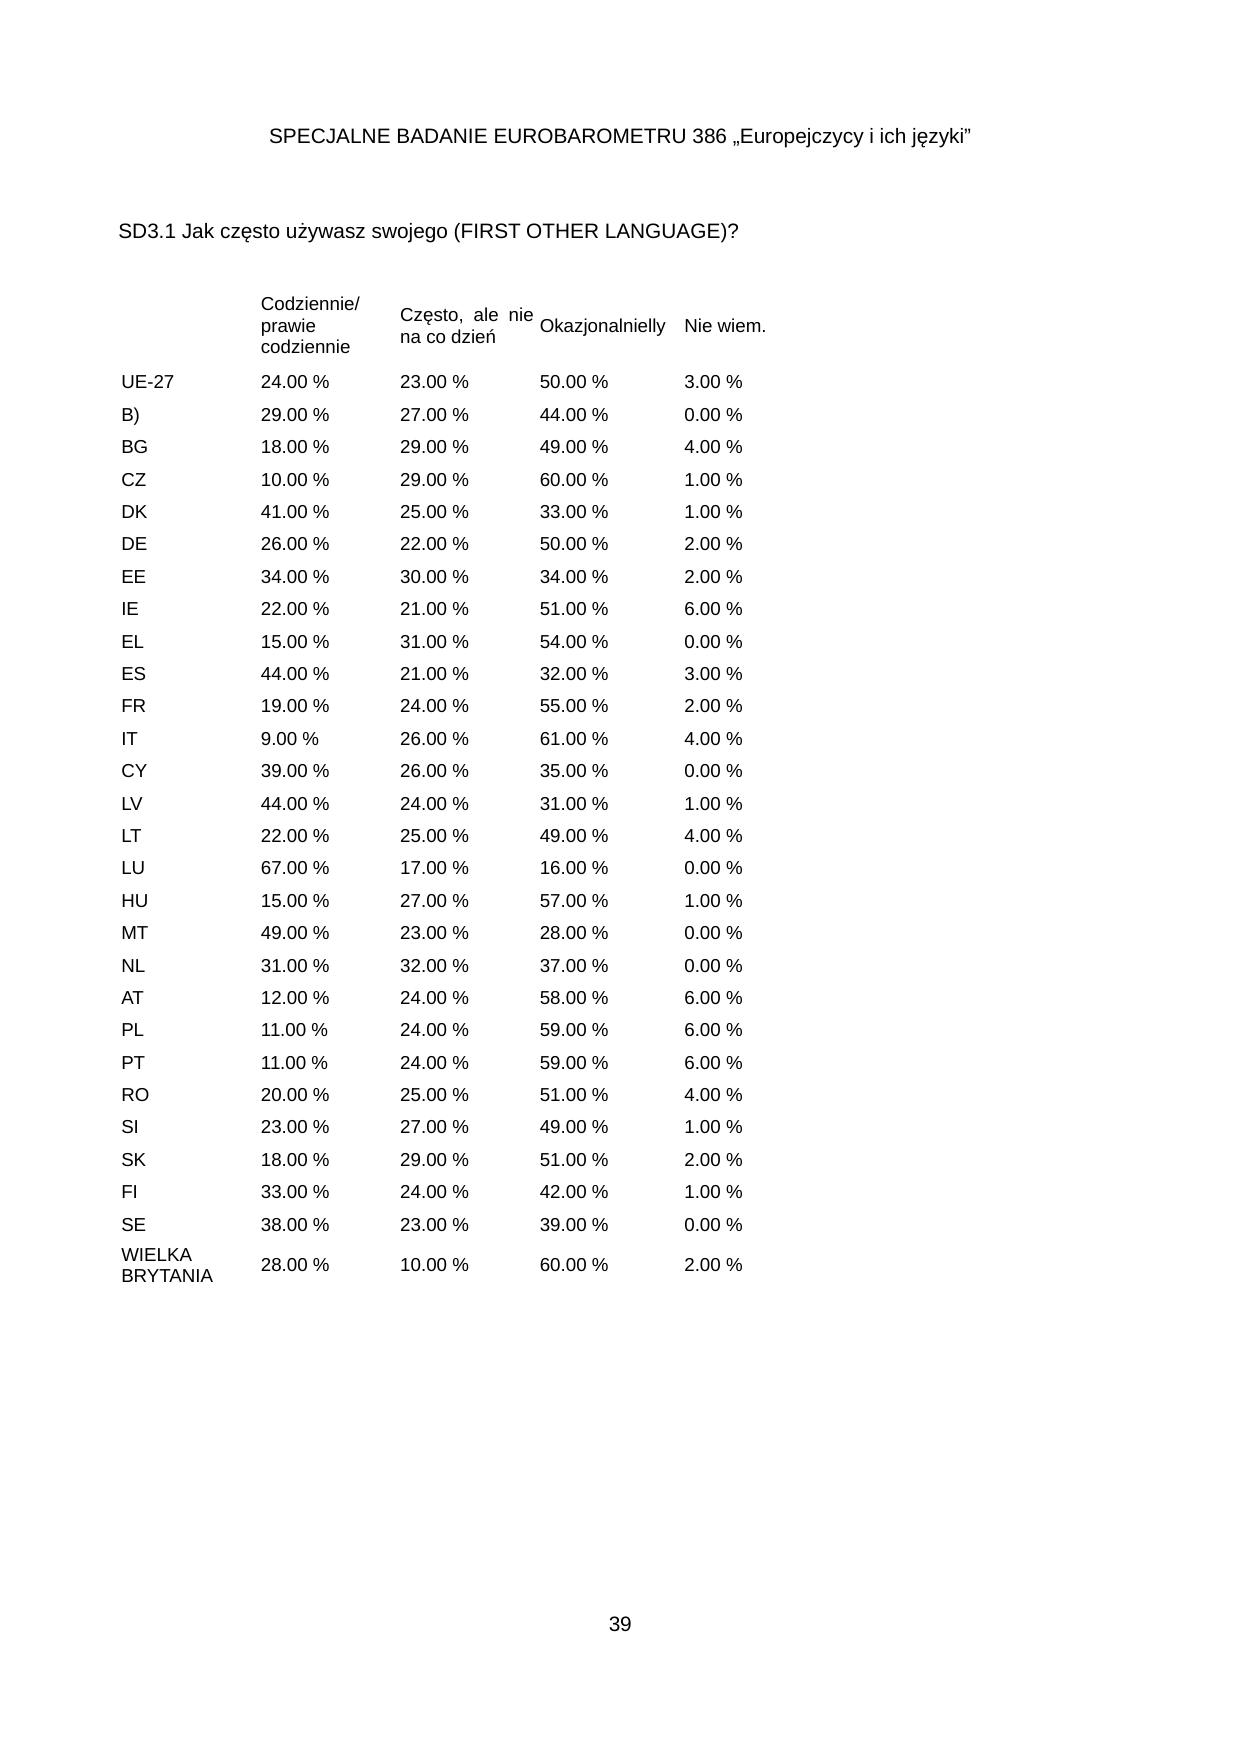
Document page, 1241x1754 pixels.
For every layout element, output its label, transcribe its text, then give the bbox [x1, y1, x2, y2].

table_cell 6,00 % [681, 593, 821, 625]
table_cell IT [118, 722, 258, 754]
table_cell SE [118, 1208, 258, 1241]
table_cell 26,00 % [397, 722, 537, 754]
table_cell EE [118, 560, 258, 593]
table_cell 59,00 % [537, 1014, 681, 1046]
table_cell 24,00 % [397, 787, 537, 819]
table_cell CZ [118, 463, 258, 495]
table_cell EL [118, 625, 258, 657]
table_cell 25,00 % [397, 1079, 537, 1111]
table_cell 50,00 % [537, 366, 681, 398]
table_cell 9,00 % [258, 722, 397, 754]
table_cell 26,00 % [397, 755, 537, 787]
table_cell 44,00 % [258, 787, 397, 819]
table_cell 30,00 % [397, 560, 537, 593]
table_cell 59,00 % [537, 1046, 681, 1078]
table_cell 21,00 % [397, 593, 537, 625]
table_cell 29,00 % [258, 398, 397, 431]
table_cell WIELKA BRYTANIA [118, 1241, 258, 1289]
table_cell 4,00 % [681, 819, 821, 852]
table_header Okazjonalnielly [537, 285, 681, 366]
table_cell 24,00 % [397, 1176, 537, 1208]
table_cell 1,00 % [681, 1111, 821, 1143]
table_cell 57,00 % [537, 884, 681, 917]
table_cell 27,00 % [397, 884, 537, 917]
table_cell BG [118, 431, 258, 463]
table_cell 4,00 % [681, 722, 821, 754]
table_cell DK [118, 495, 258, 528]
table_cell IE [118, 593, 258, 625]
table_cell 54,00 % [537, 625, 681, 657]
table_cell 50,00 % [537, 528, 681, 560]
table_cell NL [118, 949, 258, 981]
table_cell 25,00 % [397, 495, 537, 528]
table_cell 3,00 % [681, 366, 821, 398]
table_cell 15,00 % [258, 625, 397, 657]
table_cell 32,00 % [537, 658, 681, 690]
table_cell 2,00 % [681, 1143, 821, 1176]
table_cell 16,00 % [537, 852, 681, 884]
table_cell SK [118, 1143, 258, 1176]
table_cell 27,00 % [397, 1111, 537, 1143]
table_cell 29,00 % [397, 1143, 537, 1176]
table_cell 15,00 % [258, 884, 397, 917]
table_cell 51,00 % [537, 593, 681, 625]
table_cell 0,00 % [681, 949, 821, 981]
table_cell 58,00 % [537, 981, 681, 1014]
table_cell 6,00 % [681, 1014, 821, 1046]
table_cell 2,00 % [681, 528, 821, 560]
table_cell 44,00 % [258, 658, 397, 690]
table_cell 6,00 % [681, 981, 821, 1014]
table_cell 39,00 % [258, 755, 397, 787]
table_cell 23,00 % [258, 1111, 397, 1143]
table_cell 23,00 % [397, 366, 537, 398]
table_cell 60,00 % [537, 463, 681, 495]
table_cell 2,00 % [681, 690, 821, 722]
table_cell 11,00 % [258, 1046, 397, 1078]
table_cell 0,00 % [681, 625, 821, 657]
table_cell B) [118, 398, 258, 431]
table_cell 26,00 % [258, 528, 397, 560]
table_cell LT [118, 819, 258, 852]
table_cell 23,00 % [397, 1208, 537, 1241]
table_cell LU [118, 852, 258, 884]
table_cell 2,00 % [681, 1241, 821, 1289]
table_cell 24,00 % [258, 366, 397, 398]
table_cell 19,00 % [258, 690, 397, 722]
table_cell 17,00 % [397, 852, 537, 884]
table_cell 4,00 % [681, 431, 821, 463]
table_cell 0,00 % [681, 398, 821, 431]
table_cell 0,00 % [681, 917, 821, 949]
table_cell 6,00 % [681, 1046, 821, 1078]
table_cell 0,00 % [681, 755, 821, 787]
table_cell 39,00 % [537, 1208, 681, 1241]
table_cell HU [118, 884, 258, 917]
table_cell 1,00 % [681, 884, 821, 917]
table_cell 4,00 % [681, 1079, 821, 1111]
table_cell 34,00 % [258, 560, 397, 593]
table_cell FR [118, 690, 258, 722]
table_cell LV [118, 787, 258, 819]
table_cell 60,00 % [537, 1241, 681, 1289]
table_cell 1,00 % [681, 787, 821, 819]
table_cell 55,00 % [537, 690, 681, 722]
table_cell 25,00 % [397, 819, 537, 852]
table_cell FI [118, 1176, 258, 1208]
table_cell 0,00 % [681, 1208, 821, 1241]
table_cell 18,00 % [258, 1143, 397, 1176]
table_cell 31,00 % [258, 949, 397, 981]
table_cell 29,00 % [397, 463, 537, 495]
table_cell 61,00 % [537, 722, 681, 754]
table_cell 31,00 % [397, 625, 537, 657]
table_cell 51,00 % [537, 1079, 681, 1111]
table_cell 41,00 % [258, 495, 397, 528]
table_cell 37,00 % [537, 949, 681, 981]
table_cell 24,00 % [397, 981, 537, 1014]
table_cell 18,00 % [258, 431, 397, 463]
table_header [118, 285, 258, 366]
table_cell 0,00 % [681, 852, 821, 884]
table_cell 1,00 % [681, 1176, 821, 1208]
table_cell 49,00 % [537, 431, 681, 463]
table_cell CY [118, 755, 258, 787]
table_cell 10,00 % [397, 1241, 537, 1289]
table_cell 20,00 % [258, 1079, 397, 1111]
table_cell 10,00 % [258, 463, 397, 495]
table_cell RO [118, 1079, 258, 1111]
table_cell 32,00 % [397, 949, 537, 981]
table_cell 24,00 % [397, 1046, 537, 1078]
table_cell 1,00 % [681, 463, 821, 495]
table_cell 28,00 % [258, 1241, 397, 1289]
table_cell 2,00 % [681, 560, 821, 593]
table_cell 31,00 % [537, 787, 681, 819]
table_cell 44,00 % [537, 398, 681, 431]
text SD3.1 Jak często używasz swojego (FIRST OTHER LANGUAGE)? [118, 219, 1122, 243]
table_cell 29,00 % [397, 431, 537, 463]
table_cell 12,00 % [258, 981, 397, 1014]
table_cell 24,00 % [397, 690, 537, 722]
table_header Codziennie/prawie codziennie [258, 285, 397, 366]
table_cell 35,00 % [537, 755, 681, 787]
table_cell 28,00 % [537, 917, 681, 949]
table_cell 22,00 % [258, 593, 397, 625]
table_cell 38,00 % [258, 1208, 397, 1241]
table_cell 21,00 % [397, 658, 537, 690]
table_header Często, ale nie na co dzień [397, 285, 537, 366]
table_cell 3,00 % [681, 658, 821, 690]
table_cell 22,00 % [397, 528, 537, 560]
table_cell 22,00 % [258, 819, 397, 852]
table_cell SI [118, 1111, 258, 1143]
table_cell 49,00 % [537, 819, 681, 852]
table_cell 34,00 % [537, 560, 681, 593]
table_cell 23,00 % [397, 917, 537, 949]
table_cell 24,00 % [397, 1014, 537, 1046]
table_cell UE-27 [118, 366, 258, 398]
table_cell PL [118, 1014, 258, 1046]
table_cell MT [118, 917, 258, 949]
table_cell 67,00 % [258, 852, 397, 884]
table_cell 49,00 % [537, 1111, 681, 1143]
table_cell 33,00 % [537, 495, 681, 528]
table_cell 11,00 % [258, 1014, 397, 1046]
table_cell PT [118, 1046, 258, 1078]
table_cell 27,00 % [397, 398, 537, 431]
table_cell 33,00 % [258, 1176, 397, 1208]
table_cell 42,00 % [537, 1176, 681, 1208]
table_cell ES [118, 658, 258, 690]
table_cell AT [118, 981, 258, 1014]
table_header Nie wiem. [681, 285, 821, 366]
table_cell 51,00 % [537, 1143, 681, 1176]
table_cell 49,00 % [258, 917, 397, 949]
table_cell 1,00 % [681, 495, 821, 528]
table_cell DE [118, 528, 258, 560]
